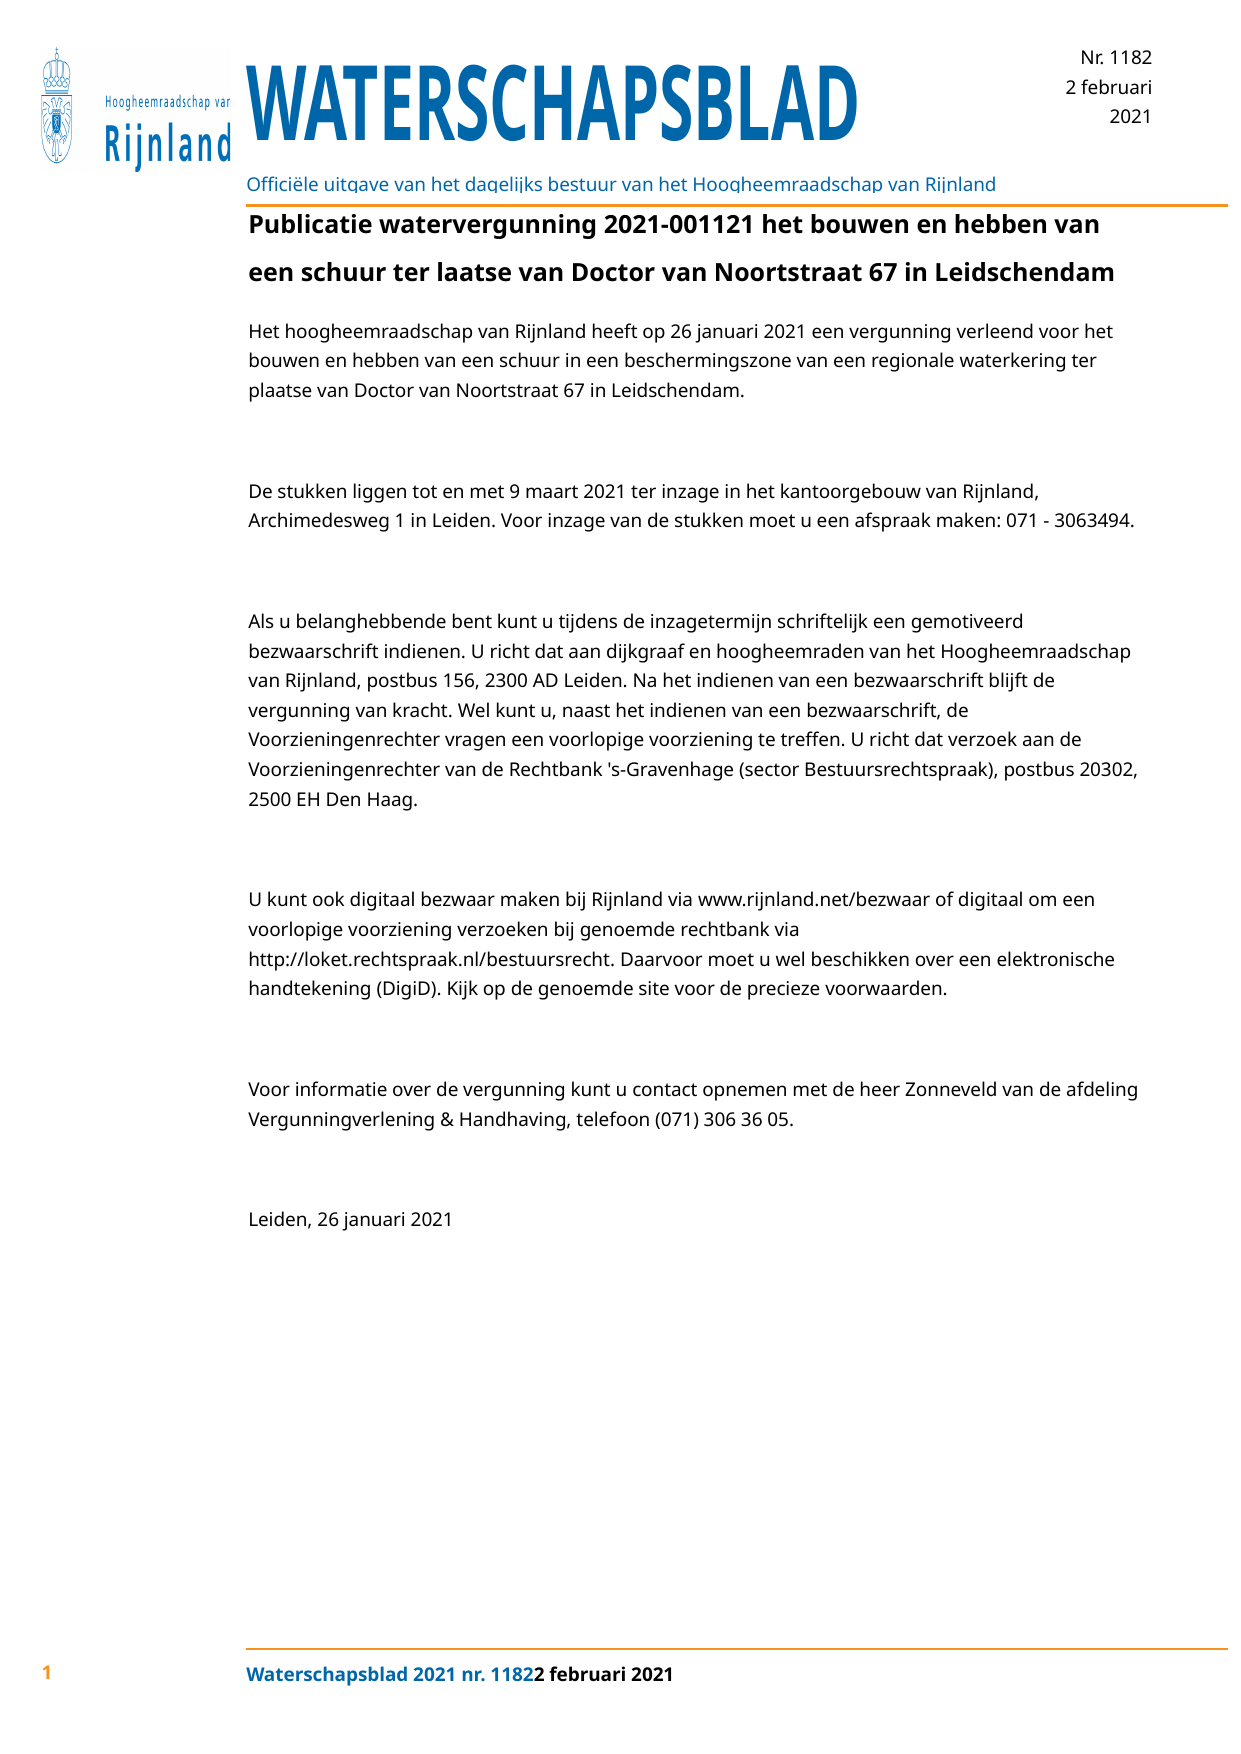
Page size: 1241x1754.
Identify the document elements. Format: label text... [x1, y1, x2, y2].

text Het hoogheemraadschap van Rijnland heeft op 26 januari 2021 een vergunning verleend voor het bouwen en hebben van een schuur in een beschermingszone van een regionale waterkering ter plaatse van Doctor van Noortstraat 67 in Leidschendam. [248, 318, 1152, 403]
text Als u belanghebbende bent kunt u tijdens de inzagetermijn schriftelijk een gemotiveerd bezwaarschrift indienen. U richt dat aan dijkgraaf en hoogheemraden van het Hoogheemraadschap van Rijnland, postbus 156, 2300 AD Leiden. Na het indienen van een bezwaarschrift blijft de vergunning van kracht. Wel kunt u, naast het indienen van een bezwaarschrift, de Voorzieningenrechter vragen een voorlopige voorziening te treffen. U richt dat verzoek aan de Voorzieningenrechter van de Rechtbank 's-Gravenhage (sector Bestuursrechtspraak), postbus 20302, 2500 EH Den Haag. [248, 608, 1152, 812]
text Publicatie watervergunning 2021-001121 het bouwen en hebben van een schuur ter laatse van Doctor van Noortstraat 67 in Leidschendam [248, 207, 1152, 288]
text Voor informatie over de vergunning kunt u contact opnemen met de heer Zonneveld van de afdeling Vergunningverlening & Handhaving, telefoon (071) 306 36 05. [248, 1076, 1152, 1132]
text De stukken liggen tot en met 9 maart 2021 ter inzage in het kantoorgebouw van Rijnland, Archimedesweg 1 in Leiden. Voor inzage van de stukken moet u een afspraak maken: 071 - 3063494. [248, 478, 1152, 533]
text U kunt ook digitaal bezwaar maken bij Rijnland via www.rijnland.net/bezwaar of digitaal om een voorlopige voorziening verzoeken bij genoemde rechtbank via http://loket.rechtspraak.nl/bestuursrecht. Daarvoor moet u wel beschikken over een elektronische handtekening (DigiD). Kijk op de genoemde site voor de precieze voorwaarden. [248, 887, 1152, 1001]
picture [41, 47, 231, 172]
text Leiden, 26 januari 2021 [248, 1207, 1152, 1232]
